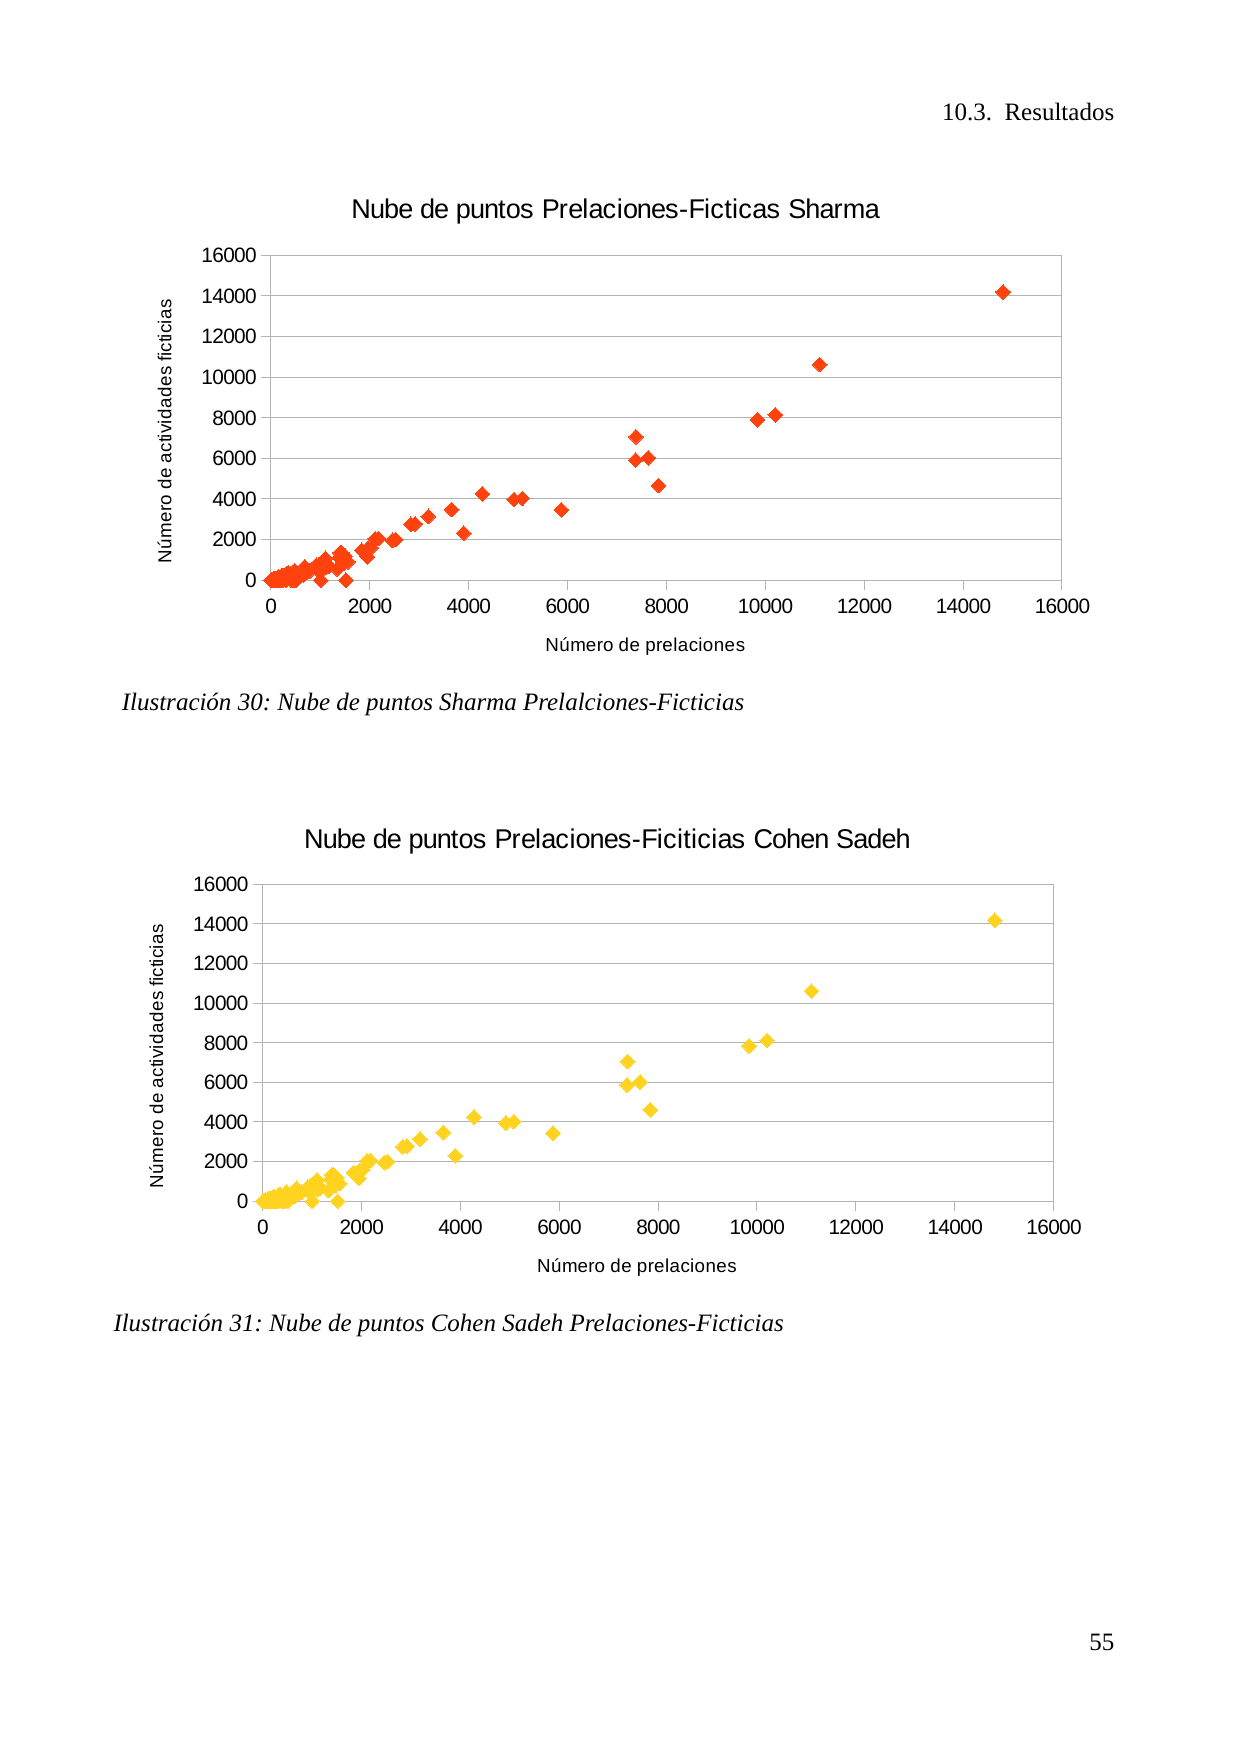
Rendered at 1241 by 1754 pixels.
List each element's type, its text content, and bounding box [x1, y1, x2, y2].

text Ilustración 30: Nube de puntos Sharma Prelalciones-Ficticias [122, 169, 1119, 716]
text Ilustración 31: Nube de puntos Cohen Sadeh Prelaciones-Ficticias [113, 798, 1127, 1336]
